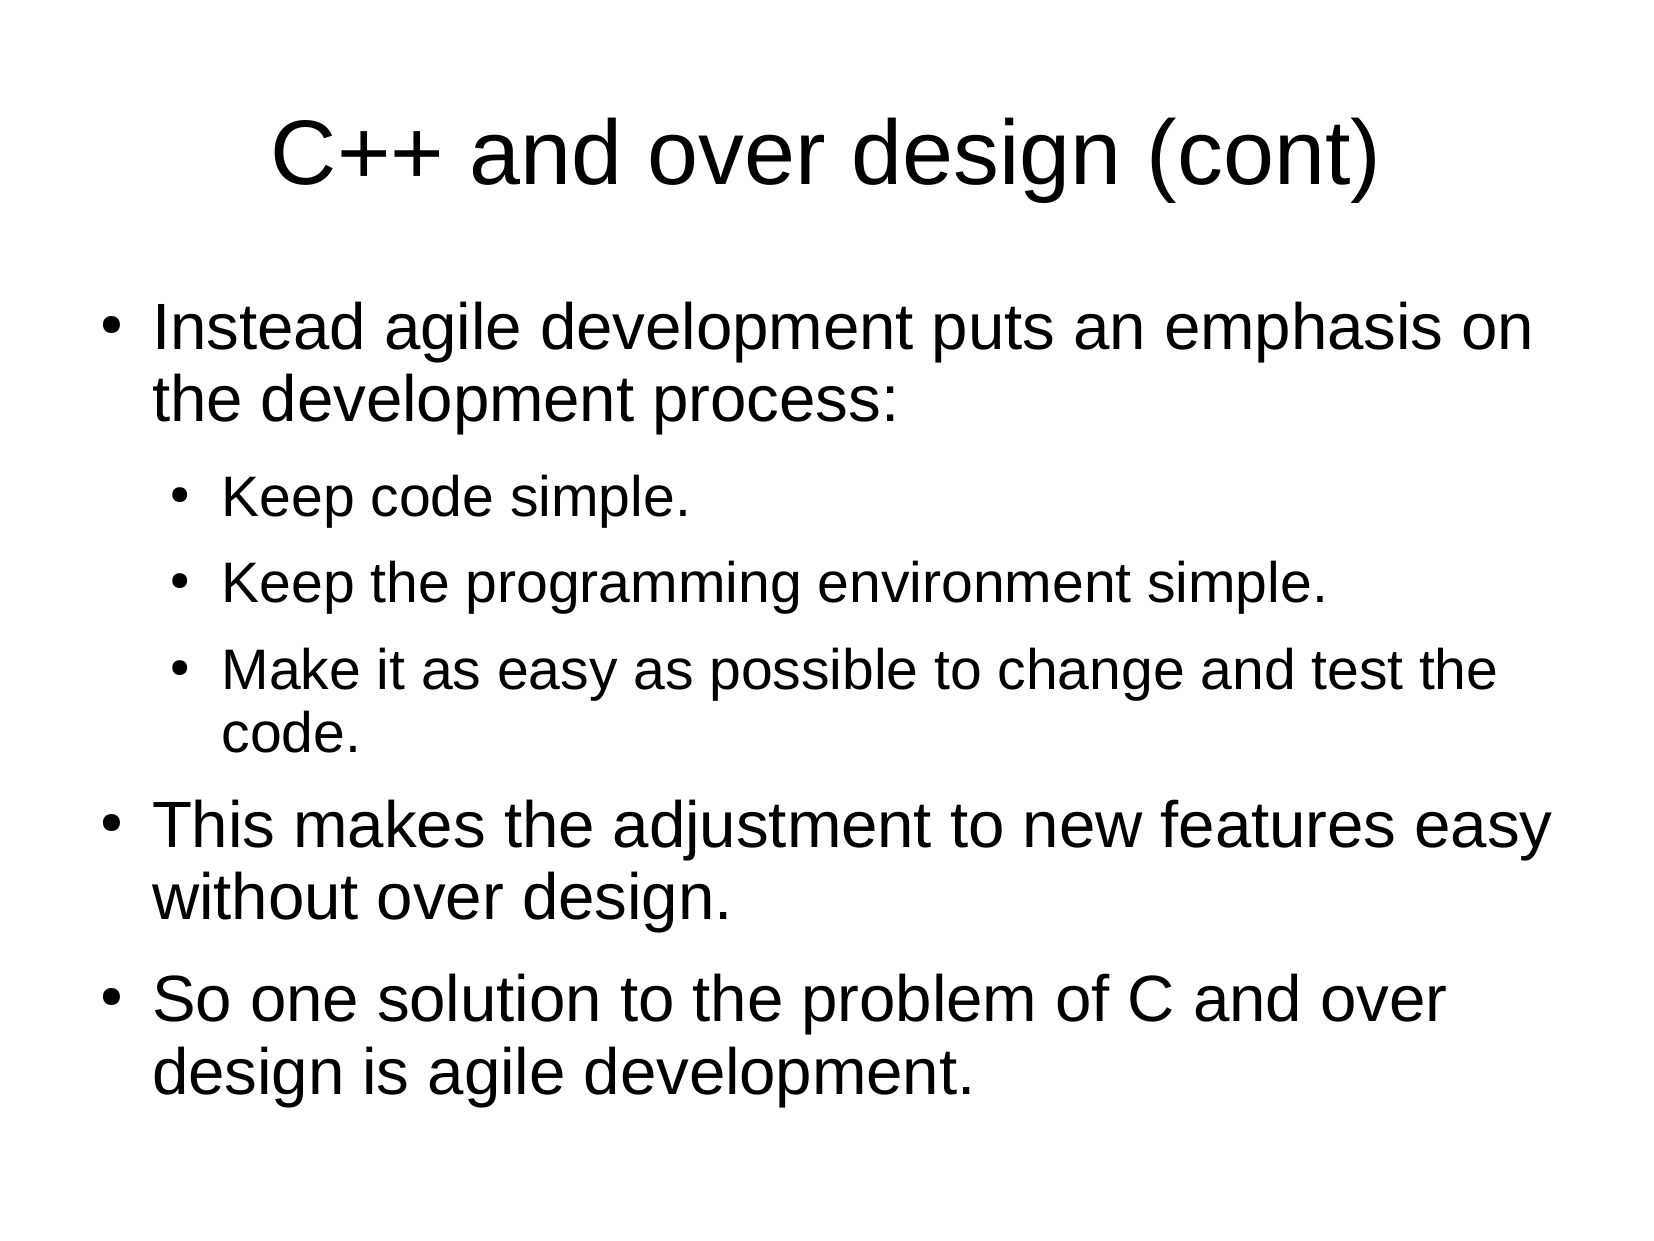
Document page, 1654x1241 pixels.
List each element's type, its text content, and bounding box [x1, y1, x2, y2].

list Instead agile development puts an emphasis on the development process: Keep code simple. Keep the programming environment simple. Make it as easy as possible to change and test the code. This makes the adjustment to new features easy without over design. So one solution to the problem of C and over design is agile development. [82, 290, 1571, 1109]
title C++ and over design (cont) [82, 49, 1571, 257]
